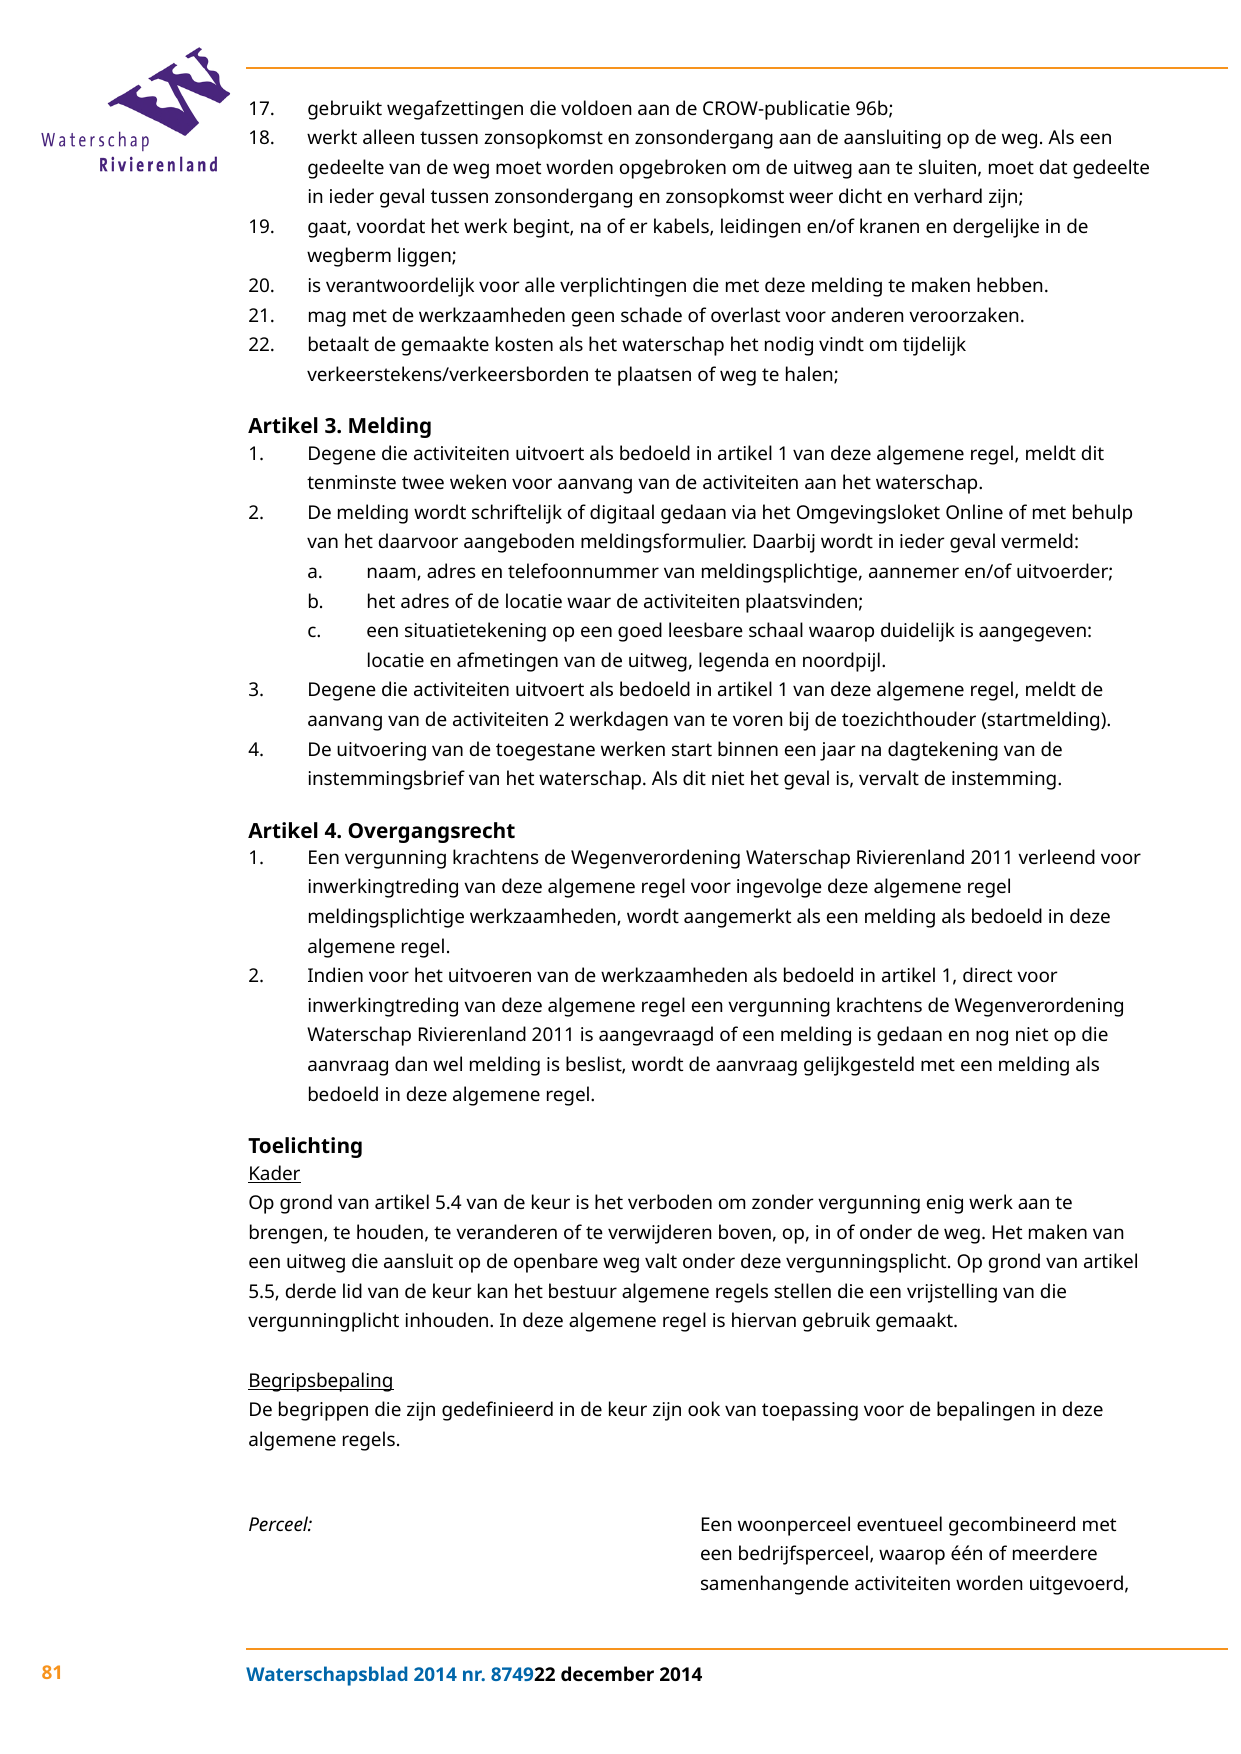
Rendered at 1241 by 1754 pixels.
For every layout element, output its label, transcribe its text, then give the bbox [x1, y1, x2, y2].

list De uitvoering van de toegestane werken start binnen een jaar na dagtekening van de instemmingsbrief van het waterschap. Als dit niet het geval is, vervalt de instemming. [248, 736, 1152, 791]
text Begripsbepaling [248, 1367, 1152, 1392]
text Artikel 3. Melding [248, 411, 1152, 440]
list een situatietekening op een goed leesbare schaal waarop duidelijk is aangegeven: locatie en afmetingen van de uitweg, legenda en noordpijl. [307, 617, 1152, 673]
list gaat, voordat het werk begint, na of er kabels, leidingen en/of kranen en dergelijke in de wegberm liggen; [248, 213, 1152, 268]
list Een vergunning krachtens de Wegenverordening Waterschap Rivierenland 2011 verleend voor inwerkingtreding van deze algemene regel voor ingevolge deze algemene regel meldingsplichtige werkzaamheden, wordt aangemerkt als een melding als bedoeld in deze algemene regel. [248, 844, 1152, 959]
list mag met de werkzaamheden geen schade of overlast voor anderen veroorzaken. [248, 302, 1152, 328]
list betaalt de gemaakte kosten als het waterschap het nodig vindt om tijdelijk verkeerstekens/verkeersborden te plaatsen of weg te halen; [248, 331, 1152, 387]
list De melding wordt schriftelijk of digitaal gedaan via het Omgevingsloket Online of met behulp van het daarvoor aangeboden meldingsformulier. Daarbij wordt in ieder geval vermeld: [248, 499, 1152, 554]
list Degene die activiteiten uitvoert als bedoeld in artikel 1 van deze algemene regel, meldt dit tenminste twee weken voor aanvang van de activiteiten aan het waterschap. [248, 440, 1152, 495]
text Op grond van artikel 5.4 van de keur is het verboden om zonder vergunning enig werk aan te brengen, te houden, te veranderen of te verwijderen boven, op, in of onder de weg. Het maken van een uitweg die aansluit op de openbare weg valt onder deze vergunningsplicht. Op grond van artikel 5.5, derde lid van de keur kan het bestuur algemene regels stellen die een vrijstelling van die vergunningplicht inhouden. In deze algemene regel is hiervan gebruik gemaakt. [248, 1189, 1152, 1333]
table_header Een woonperceel eventueel gecombineerd met een bedrijfsperceel, waarop één of meerdere samenhangende activiteiten worden uitgevoerd, [700, 1511, 1152, 1596]
list Degene die activiteiten uitvoert als bedoeld in artikel 1 van deze algemene regel, meldt de aanvang van de activiteiten 2 werkdagen van te voren bij de toezichthouder (startmelding). [248, 677, 1152, 732]
list is verantwoordelijk voor alle verplichtingen die met deze melding te maken hebben. [248, 272, 1152, 298]
list het adres of de locatie waar de activiteiten plaatsvinden; [307, 588, 1152, 613]
table_header Perceel: [248, 1511, 700, 1596]
text Kader [248, 1160, 1152, 1185]
list naam, adres en telefoonnummer van meldingsplichtige, aannemer en/of uitvoerder; [307, 558, 1152, 584]
list Indien voor het uitvoeren van de werkzaamheden als bedoeld in artikel 1, direct voor inwerkingtreding van deze algemene regel een vergunning krachtens de Wegenverordening Waterschap Rivierenland 2011 is aangevraagd of een melding is gedaan en nog niet op die aanvraag dan wel melding is beslist, wordt de aanvraag gelijkgesteld met een melding als bedoeld in deze algemene regel. [248, 962, 1152, 1107]
text Toelichting [248, 1131, 1152, 1160]
picture [41, 47, 231, 172]
text Artikel 4. Overgangsrecht [248, 816, 1152, 844]
list werkt alleen tussen zonsopkomst en zonsondergang aan de aansluiting op de weg. Als een gedeelte van de weg moet worden opgebroken om de uitweg aan te sluiten, moet dat gedeelte in ieder geval tussen zonsondergang en zonsopkomst weer dicht en verhard zijn; [248, 124, 1152, 209]
list gebruikt wegafzettingen die voldoen aan de CROW-publicatie 96b; [248, 95, 1152, 121]
text De begrippen die zijn gedefinieerd in de keur zijn ook van toepassing voor de bepalingen in deze algemene regels. [248, 1396, 1152, 1452]
